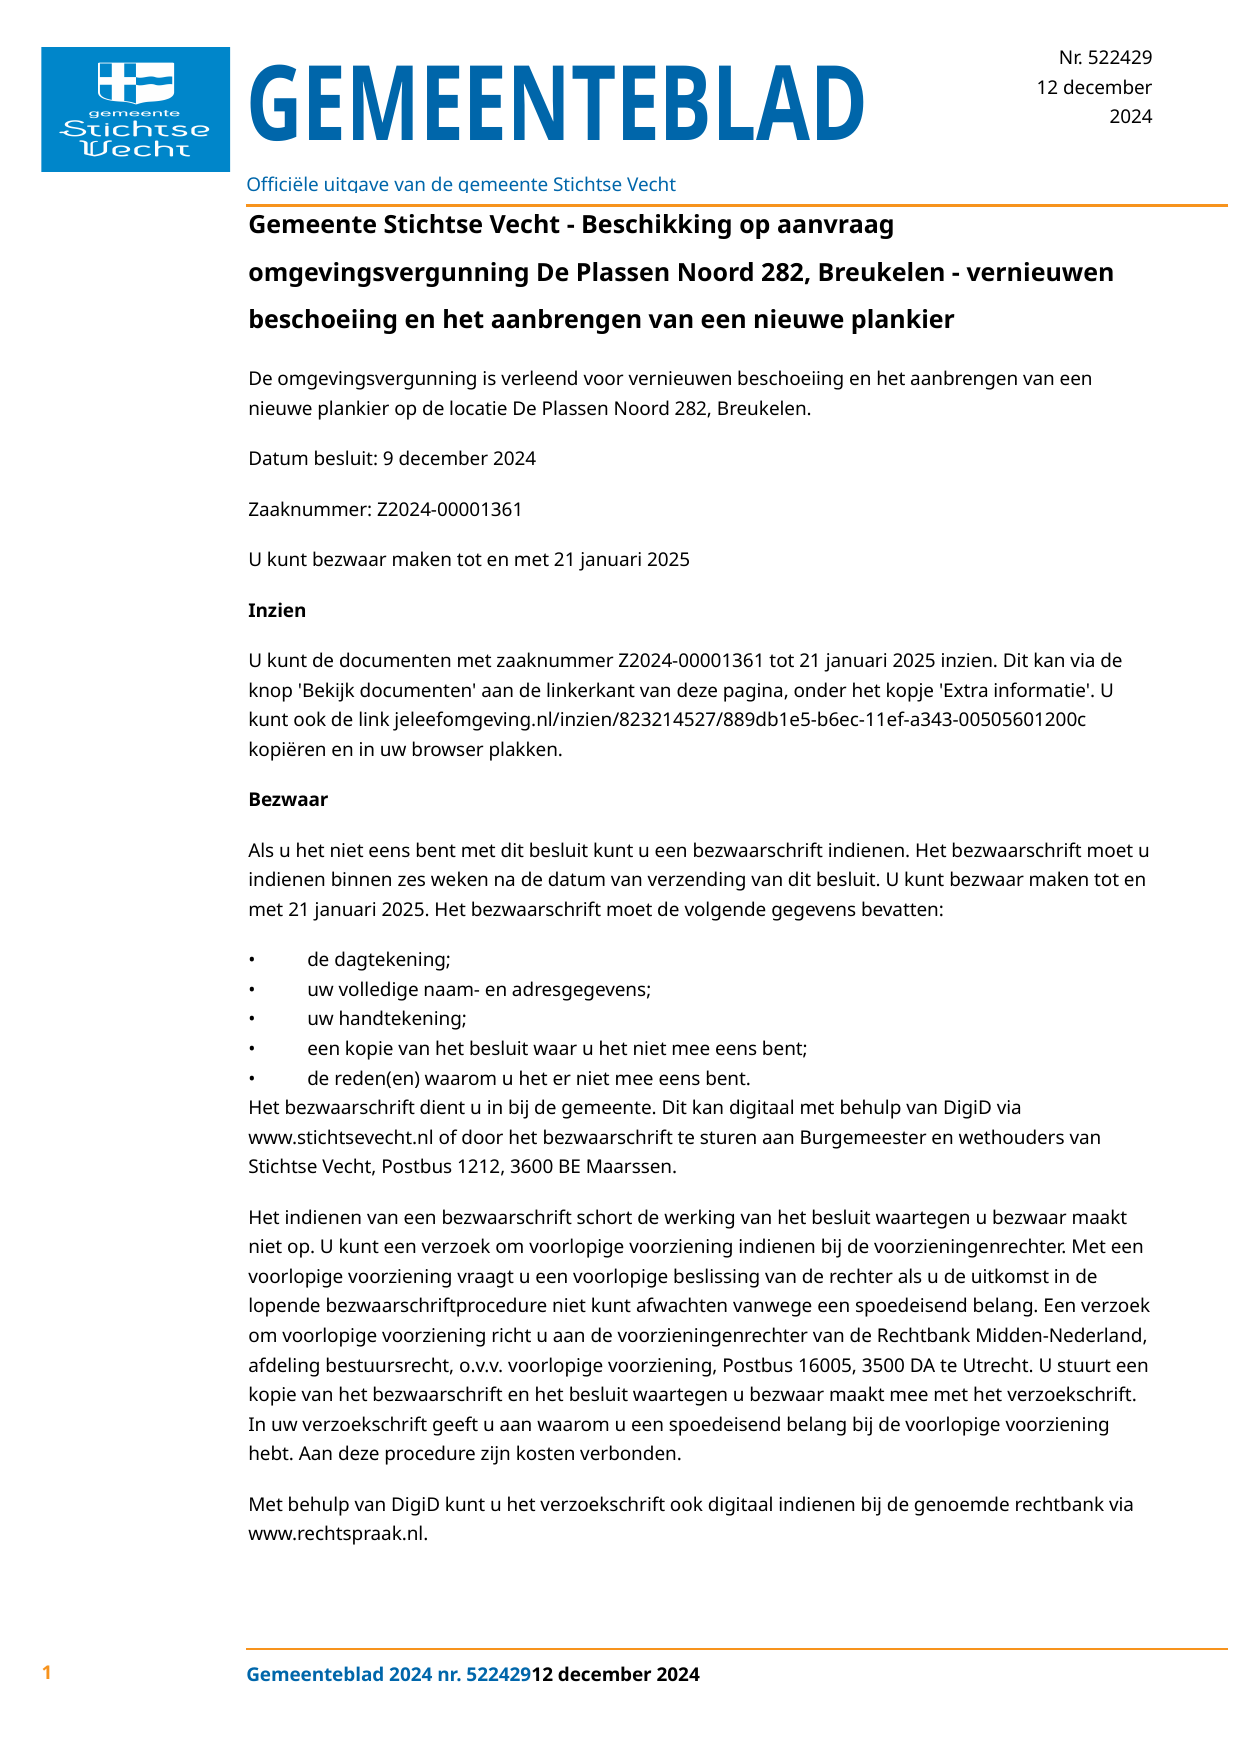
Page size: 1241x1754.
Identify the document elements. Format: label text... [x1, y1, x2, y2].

text Inzien [248, 597, 1152, 622]
list de dagtekening; [248, 946, 1152, 972]
list een kopie van het besluit waar u het niet mee eens bent; [248, 1035, 1152, 1061]
picture [99, 63, 135, 101]
text Het indienen van een bezwaarschrift schort de werking van het besluit waartegen u bezwaar maakt niet op. U kunt een verzoek om voorlopige voorziening indienen bij de voorzieningenrechter. Met een voorlopige voorziening vraagt u een voorlopige beslissing van de rechter als u de uitkomst in de lopende bezwaarschriftprocedure niet kunt afwachten vanwege een spoedeisend belang. Een verzoek om voorlopige voorziening richt u aan de voorzieningenrechter van de Rechtbank Midden-Nederland, afdeling bestuursrecht, o.v.v. voorlopige voorziening, Postbus 16005, 3500 DA te Utrecht. U stuurt een kopie van het bezwaarschrift en het besluit waartegen u bezwaar maakt mee met het verzoekschrift. In uw verzoekschrift geeft u aan waarom u een spoedeisend belang bij de voorlopige voorziening hebt. Aan deze procedure zijn kosten verbonden. [248, 1204, 1152, 1466]
list uw handtekening; [248, 1006, 1152, 1031]
list uw volledige naam- en adresgegevens; [248, 976, 1152, 1002]
text Als u het niet eens bent met dit besluit kunt u een bezwaarschrift indienen. Het bezwaarschrift moet u indienen binnen zes weken na de datum van verzending van dit besluit. U kunt bezwaar maken tot en met 21 januari 2025. Het bezwaarschrift moet de volgende gegevens bevatten: [248, 837, 1152, 922]
text Met behulp van DigiD kunt u het verzoekschrift ook digitaal indienen bij de genoemde rechtbank via www.rechtspraak.nl. [248, 1491, 1152, 1546]
text U kunt bezwaar maken tot en met 21 januari 2025 [248, 546, 1152, 572]
list de reden(en) waarom u het er niet mee eens bent. [248, 1065, 1152, 1090]
picture [137, 63, 174, 103]
text U kunt de documenten met zaaknummer Z2024-00001361 tot 21 januari 2025 inzien. Dit kan via de knop 'Bekijk documenten' aan de linkerkant van deze pagina, onder het kopje 'Extra informatie'. U kunt ook de link jeleefomgeving.nl/inzien/823214527/889db1e5-b6ec-11ef-a343-00505601200c kopiëren en in uw browser plakken. [248, 647, 1152, 762]
text Het bezwaarschrift dient u in bij de gemeente. Dit kan digitaal met behulp van DigiD via www.stichtsevecht.nl of door het bezwaarschrift te sturen aan Burgemeester en wethouders van Stichtse Vecht, Postbus 1212, 3600 BE Maarssen. [248, 1094, 1152, 1179]
text Zaaknummer: Z2024-00001361 [248, 496, 1152, 522]
text Gemeente Stichtse Vecht - Beschikking op aanvraag omgevingsvergunning De Plassen Noord 282, Breukelen - vernieuwen beschoeiing en het aanbrengen van een nieuwe plankier [248, 207, 1152, 336]
text Datum besluit: 9 december 2024 [248, 446, 1152, 471]
text De omgevingsvergunning is verleend voor vernieuwen beschoeiing en het aanbrengen van een nieuwe plankier op de locatie De Plassen Noord 282, Breukelen. [248, 366, 1152, 421]
text Bezwaar [248, 786, 1152, 812]
